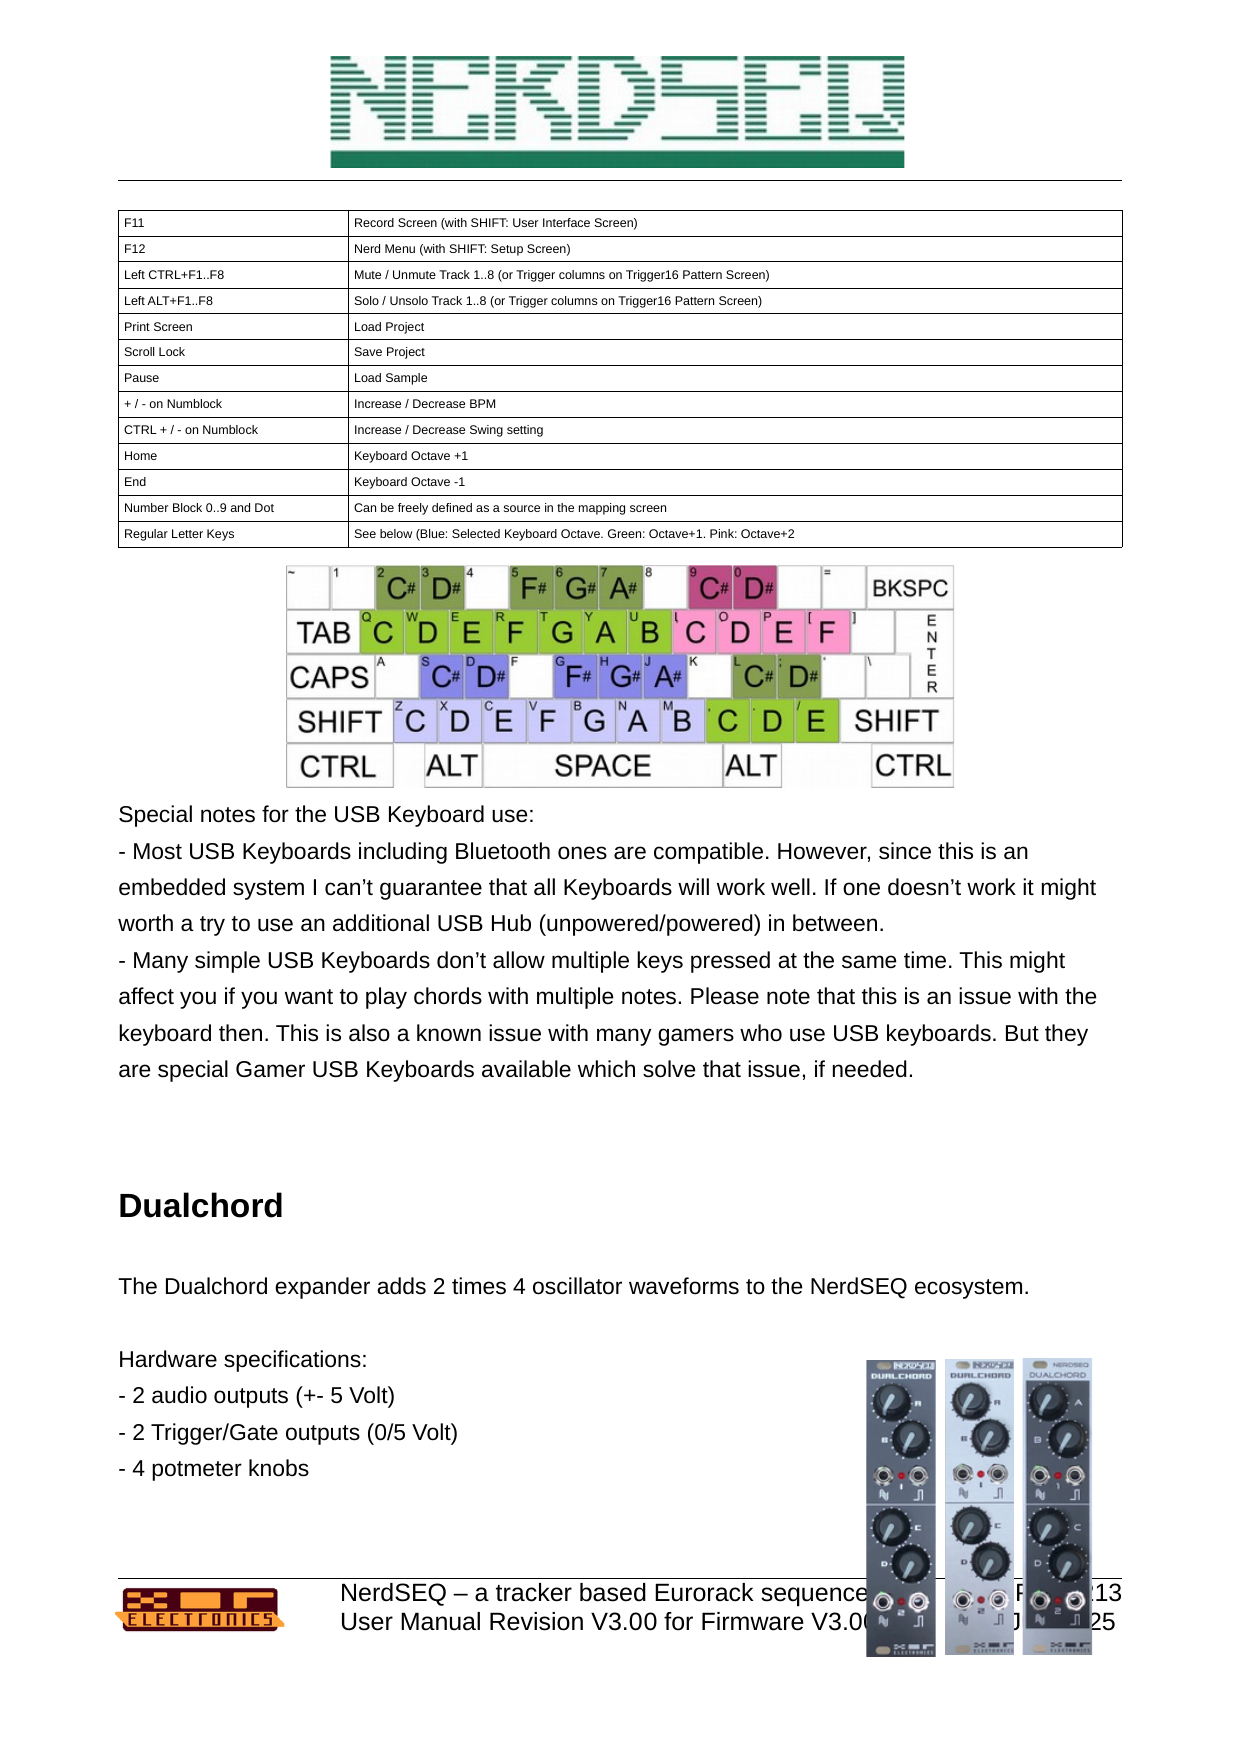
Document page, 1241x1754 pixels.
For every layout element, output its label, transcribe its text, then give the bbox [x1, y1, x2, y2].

picture [1022, 1358, 1093, 1655]
text [1093, 1382, 1122, 1409]
table_cell Increase / Decrease BPM [349, 392, 1122, 417]
text [1093, 1455, 1122, 1481]
table_cell Load Project [349, 314, 1122, 339]
table_cell Keyboard Octave -1 [349, 470, 1122, 495]
text - 2 audio outputs (+- 5 Volt) [118, 1382, 866, 1409]
table_cell Mute / Unmute Track 1..8 (or Trigger columns on Trigger16 Pattern Screen) [349, 262, 1122, 287]
table_cell Scroll Lock [119, 340, 348, 365]
table_cell Regular Letter Keys [119, 522, 348, 547]
text - Many simple USB Keyboards don’t allow multiple keys pressed at the same time. This might affect you if you want to play chords with multiple notes. Please note that this is an issue with the keyboard then. This is also a known issue with many gamers who use USB keyboards. But they are special Gamer USB Keyboards available which solve that issue, if needed. [118, 947, 1122, 1082]
table_cell Load Sample [349, 366, 1122, 391]
picture [115, 1584, 285, 1634]
picture [866, 1360, 936, 1657]
table_cell Pause [119, 366, 348, 391]
table_cell Increase / Decrease Swing setting [349, 418, 1122, 443]
text - 2 Trigger/Gate outputs (0/5 Volt) [118, 1419, 866, 1445]
table_cell + / - on Numblock [119, 392, 348, 417]
table_cell Home [119, 444, 348, 469]
table_cell Number Block 0..9 and Dot [119, 496, 348, 521]
table_cell Left ALT+F1..F8 [119, 289, 348, 313]
table_cell Can be freely defined as a source in the mapping screen [349, 496, 1122, 521]
text - 4 potmeter knobs [118, 1455, 866, 1481]
table_cell Solo / Unsolo Track 1..8 (or Trigger columns on Trigger16 Pattern Screen) [349, 289, 1122, 313]
table_cell Print Screen [119, 314, 348, 339]
table_cell Left CTRL+F1..F8 [119, 262, 348, 287]
picture [286, 565, 955, 788]
subtitle Dualchord [118, 1186, 1122, 1224]
table_cell End [119, 470, 348, 495]
table_cell F11 [119, 211, 348, 236]
table_cell CTRL + / - on Numblock [119, 418, 348, 443]
table_cell Nerd Menu (with SHIFT: Setup Screen) [349, 237, 1122, 261]
text The Dualchord expander adds 2 times 4 oscillator waveforms to the NerdSEQ ecosystem. [118, 1273, 1122, 1299]
table_cell Keyboard Octave +1 [349, 444, 1122, 469]
text - Most USB Keyboards including Bluetooth ones are compatible. However, since this is an embedded system I can’t guarantee that all Keyboards will work well. If one doesn’t work it might worth a try to use an additional USB Hub (unpowered/powered) in between. [118, 838, 1122, 937]
table_cell Save Project [349, 340, 1122, 365]
text Special notes for the USB Keyboard use: [118, 801, 1122, 828]
table_cell Record Screen (with SHIFT: User Interface Screen) [349, 211, 1122, 236]
picture [330, 56, 905, 168]
table_cell See below (Blue: Selected Keyboard Octave. Green: Octave+1. Pink: Octave+2 [349, 522, 1122, 547]
picture [945, 1359, 1014, 1655]
table_cell F12 [119, 237, 348, 261]
text [1093, 1419, 1122, 1445]
text Hardware specifications: [118, 1346, 1122, 1372]
